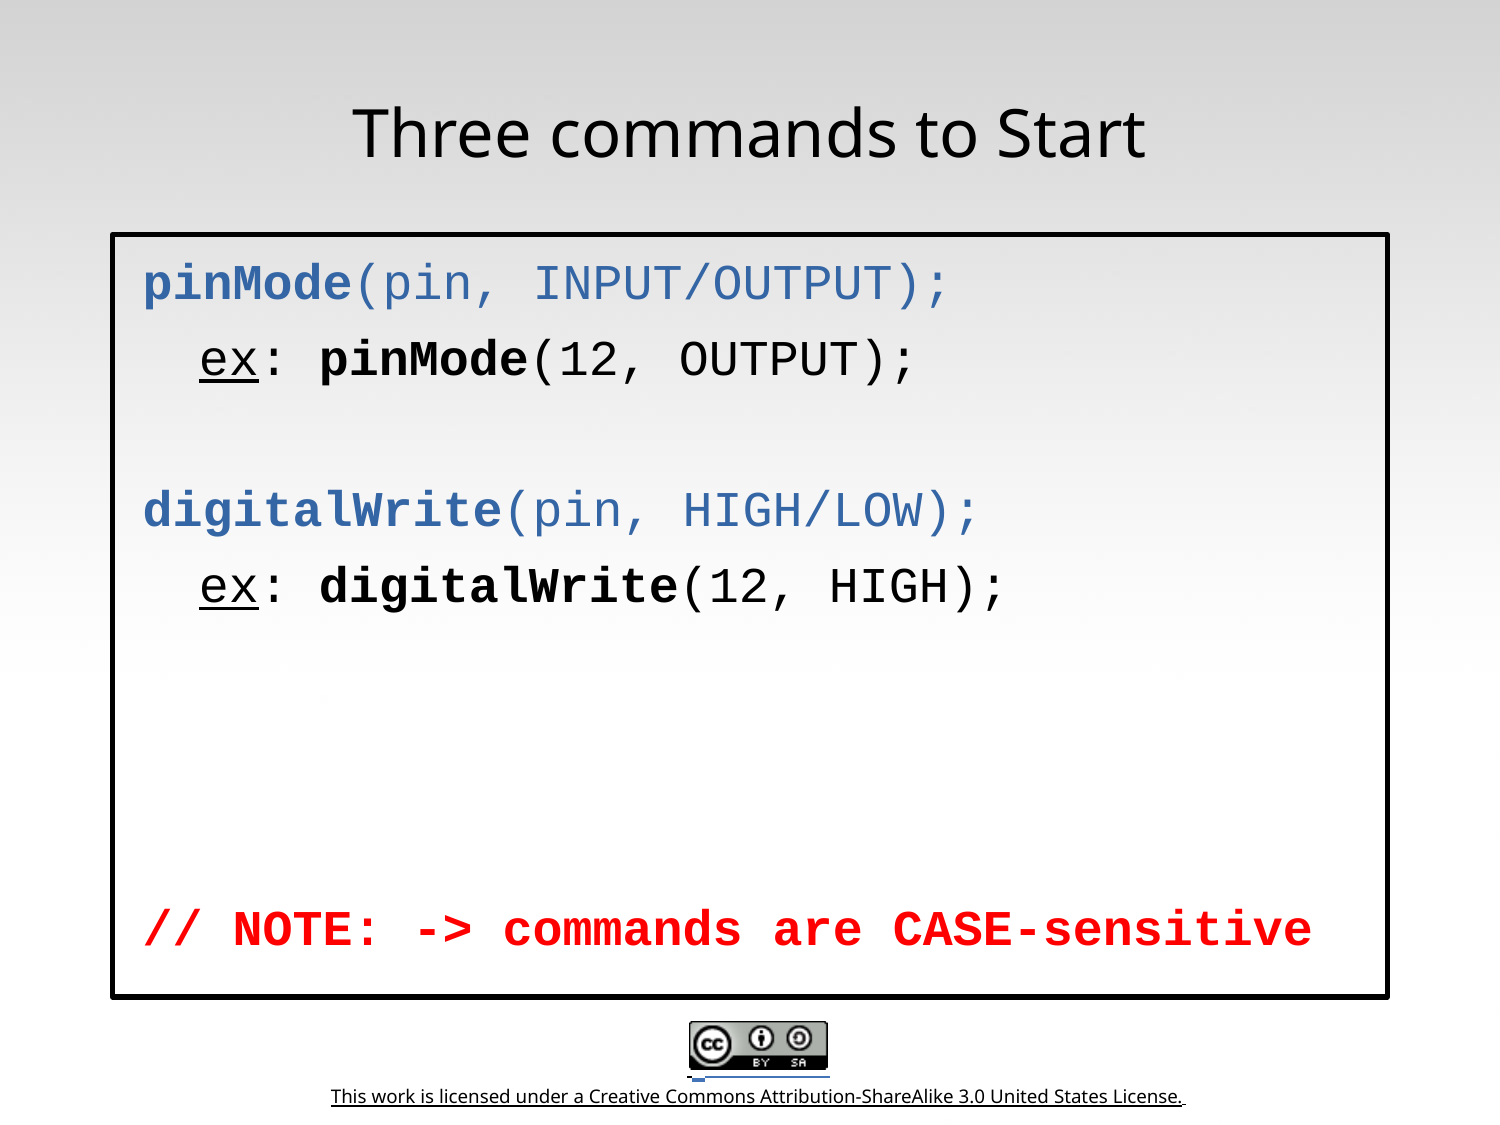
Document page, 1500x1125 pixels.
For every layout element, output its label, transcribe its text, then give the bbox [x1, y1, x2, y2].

picture [0, 0, 1500, 1125]
list pinMode(pin, INPUT/OUTPUT); ex: pinMode(12, OUTPUT); digitalWrite(pin, HIGH/LOW); ex: digitalWrite(12, HIGH); // NOTE: -> commands are CASE-sensitive [112, 234, 1388, 998]
title Three commands to Start [112, 37, 1388, 225]
